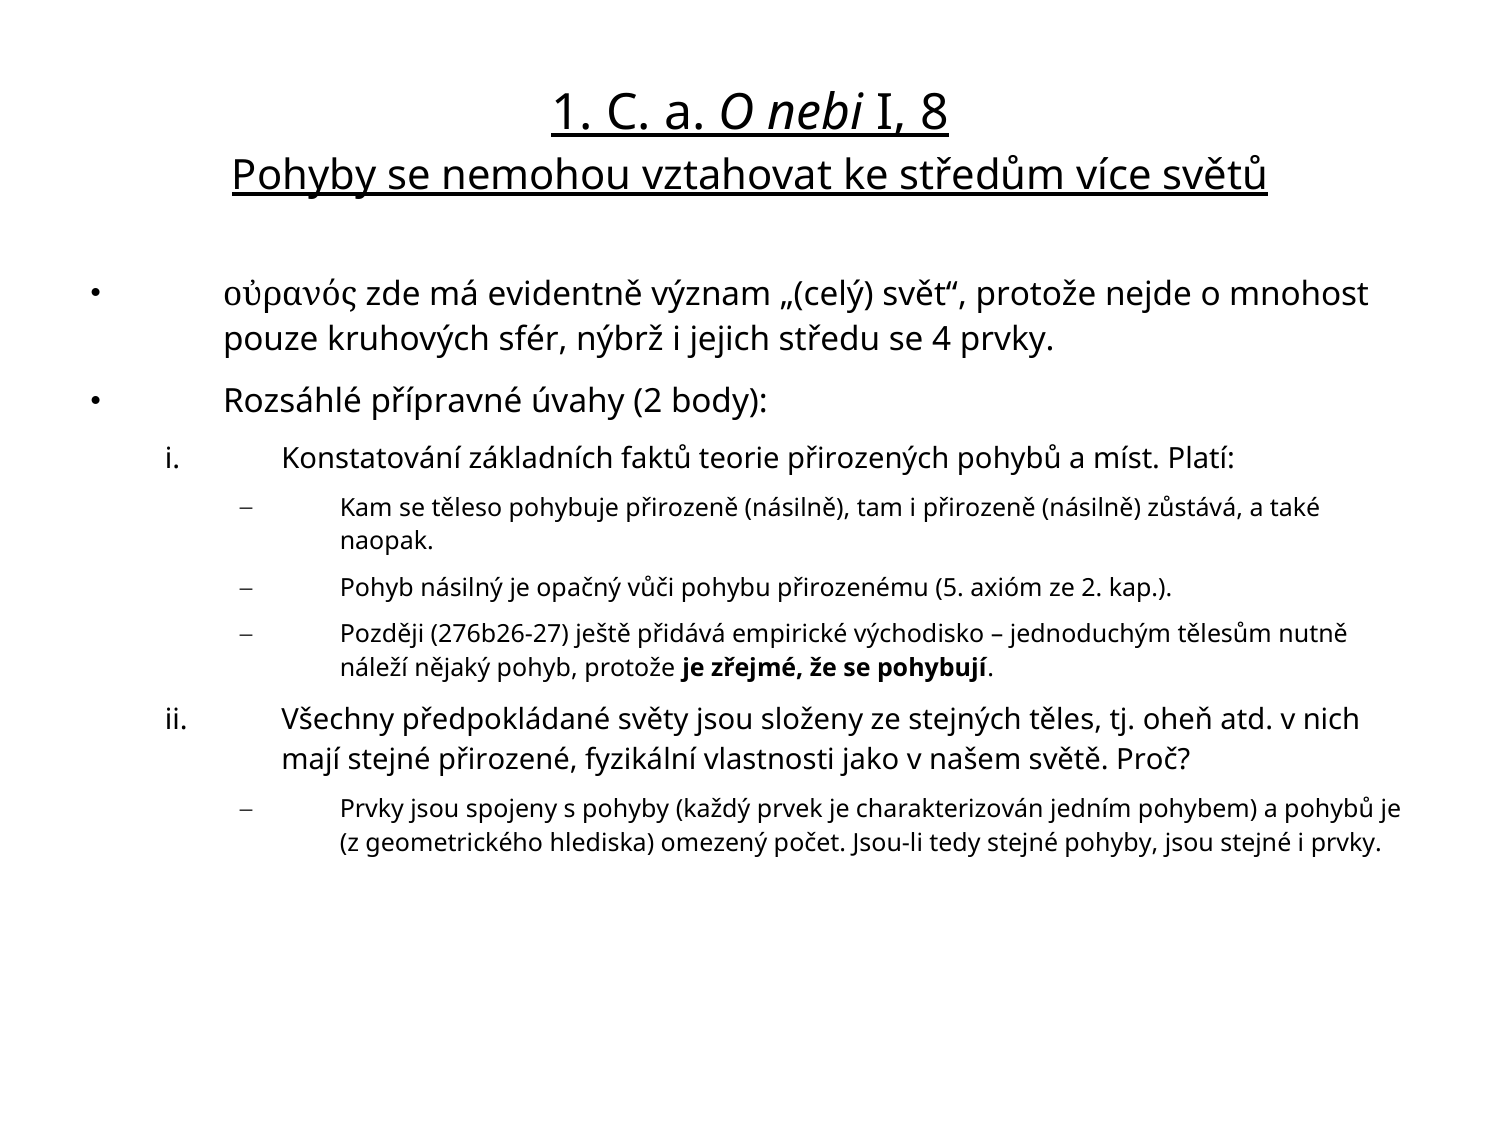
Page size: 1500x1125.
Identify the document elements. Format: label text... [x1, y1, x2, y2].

title 1. C. a. O nebi I, 8 Pohyby se nemohou vztahovat ke středům více světů [75, 45, 1426, 233]
list οὐρανός zde má evidentně význam „(celý) svět“, protože nejde o mnohost pouze kruhových sfér, nýbrž i jejich středu se 4 prvky. Rozsáhlé přípravné úvahy (2 body): Konstatování základních faktů teorie přirozených pohybů a míst. Platí: Kam se těleso pohybuje přirozeně (násilně), tam i přirozeně (násilně) zůstává, a také naopak. Pohyb násilný je opačný vůči pohybu přirozenému (5. axióm ze 2. kap.). Později (276b26-27) ještě přidává empirické východisko – jednoduchým tělesům nutně náleží nějaký pohyb, protože je zřejmé, že se pohybují. Všechny předpokládané světy jsou složeny ze stejných těles, tj. oheň atd. v nich mají stejné přirozené, fyzikální vlastnosti jako v našem světě. Proč? Prvky jsou spojeny s pohyby (každý prvek je charakterizován jedním pohybem) a pohybů je (z geometrického hlediska) omezený počet. Jsou-li tedy stejné pohyby, jsou stejné i prvky. [75, 262, 1426, 1035]
